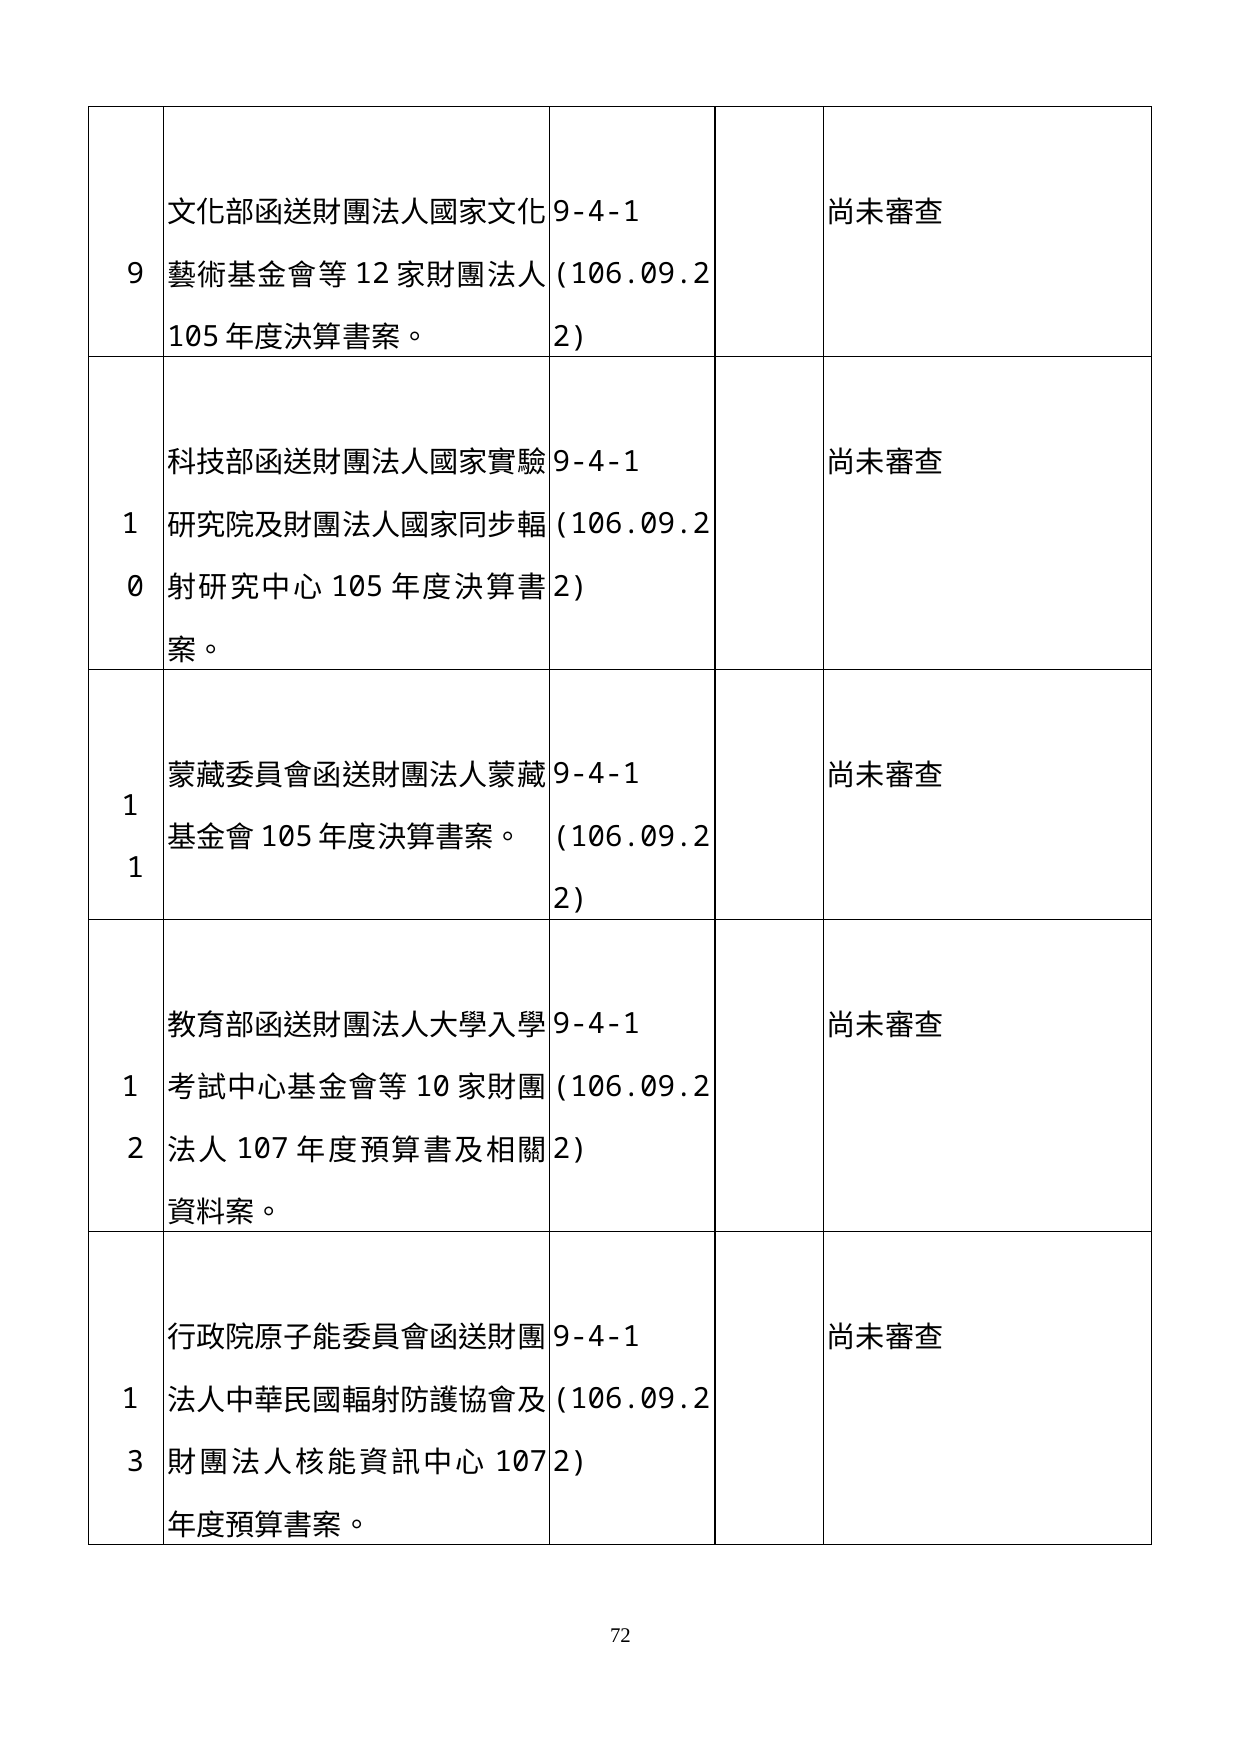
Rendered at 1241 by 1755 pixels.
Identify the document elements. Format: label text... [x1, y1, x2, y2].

table_cell [89, 670, 163, 918]
table_cell 9-4-1 (106.09.22) [550, 920, 714, 1231]
table_cell 尚未審查 [824, 357, 1151, 668]
table_cell [716, 107, 823, 356]
table_cell 9-4-1 (106.09.22) [550, 107, 714, 356]
table_cell [89, 107, 163, 356]
table_cell [89, 920, 163, 1231]
table_cell 科技部函送財團法人國家實驗研究院及財團法人國家同步輻射研究中心105年度決算書案。 [164, 357, 549, 668]
table_cell 9-4-1 (106.09.22) [550, 357, 714, 668]
table_cell 行政院原子能委員會函送財團法人中華民國輻射防護協會及財團法人核能資訊中心107年度預算書案。 [164, 1232, 549, 1543]
table_cell 文化部函送財團法人國家文化藝術基金會等12家財團法人105年度決算書案。 [164, 107, 549, 356]
table_cell 尚未審查 [824, 1232, 1151, 1543]
table_cell [716, 1232, 823, 1543]
table_cell [89, 357, 163, 668]
table_cell 9-4-1 (106.09.22) [550, 670, 714, 918]
table_cell 尚未審查 [824, 107, 1151, 356]
table_cell [89, 1232, 163, 1543]
table_cell 9-4-1 (106.09.22) [550, 1232, 714, 1543]
table_cell 教育部函送財團法人大學入學考試中心基金會等10家財團法人107年度預算書及相關資料案。 [164, 920, 549, 1231]
table_cell 尚未審查 [824, 920, 1151, 1231]
table_cell [716, 357, 823, 668]
table_cell 尚未審查 [824, 670, 1151, 918]
table_cell [716, 920, 823, 1231]
table_cell 蒙藏委員會函送財團法人蒙藏基金會105年度決算書案。 [164, 670, 549, 918]
table_cell [716, 670, 823, 918]
